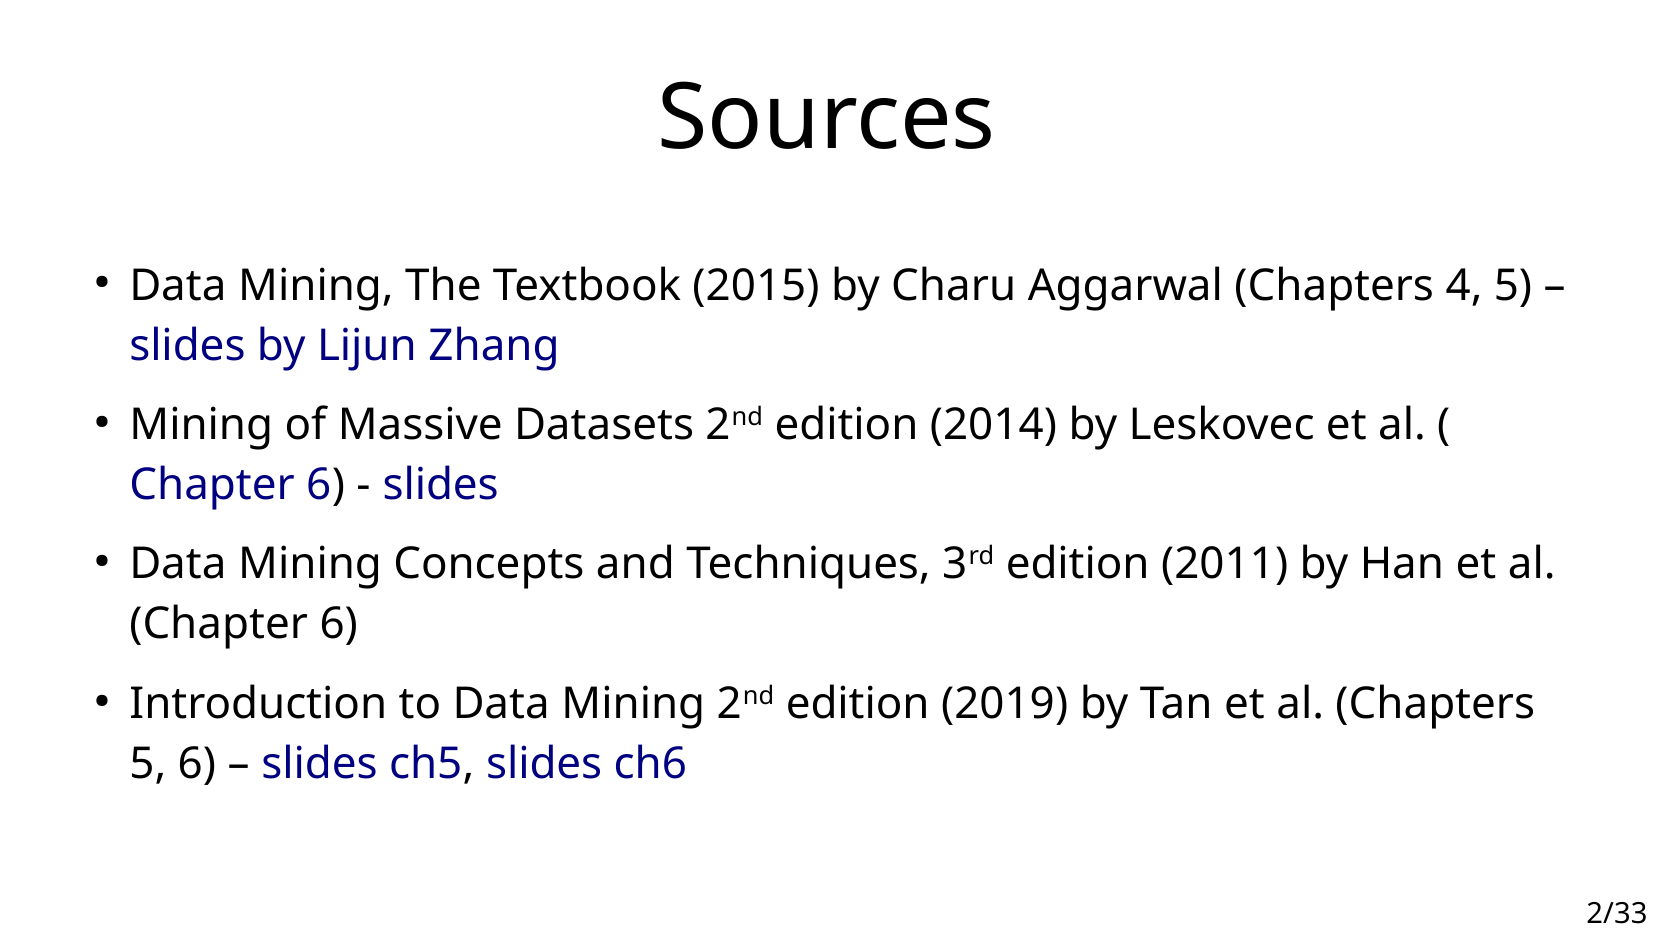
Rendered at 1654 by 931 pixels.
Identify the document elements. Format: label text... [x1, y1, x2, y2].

title Sources [82, 1, 1571, 226]
list Data Mining, The Textbook (2015) by Charu Aggarwal (Chapters 4, 5) – slides by Lijun Zhang Mining of Massive Datasets 2nd edition (2014) by Leskovec et al. (Chapter 6) - slides Data Mining Concepts and Techniques, 3rd edition (2011) by Han et al. (Chapter 6) Introduction to Data Mining 2nd edition (2019) by Tan et al. (Chapters 5, 6) – slides ch5, slides ch6 [82, 253, 1571, 793]
